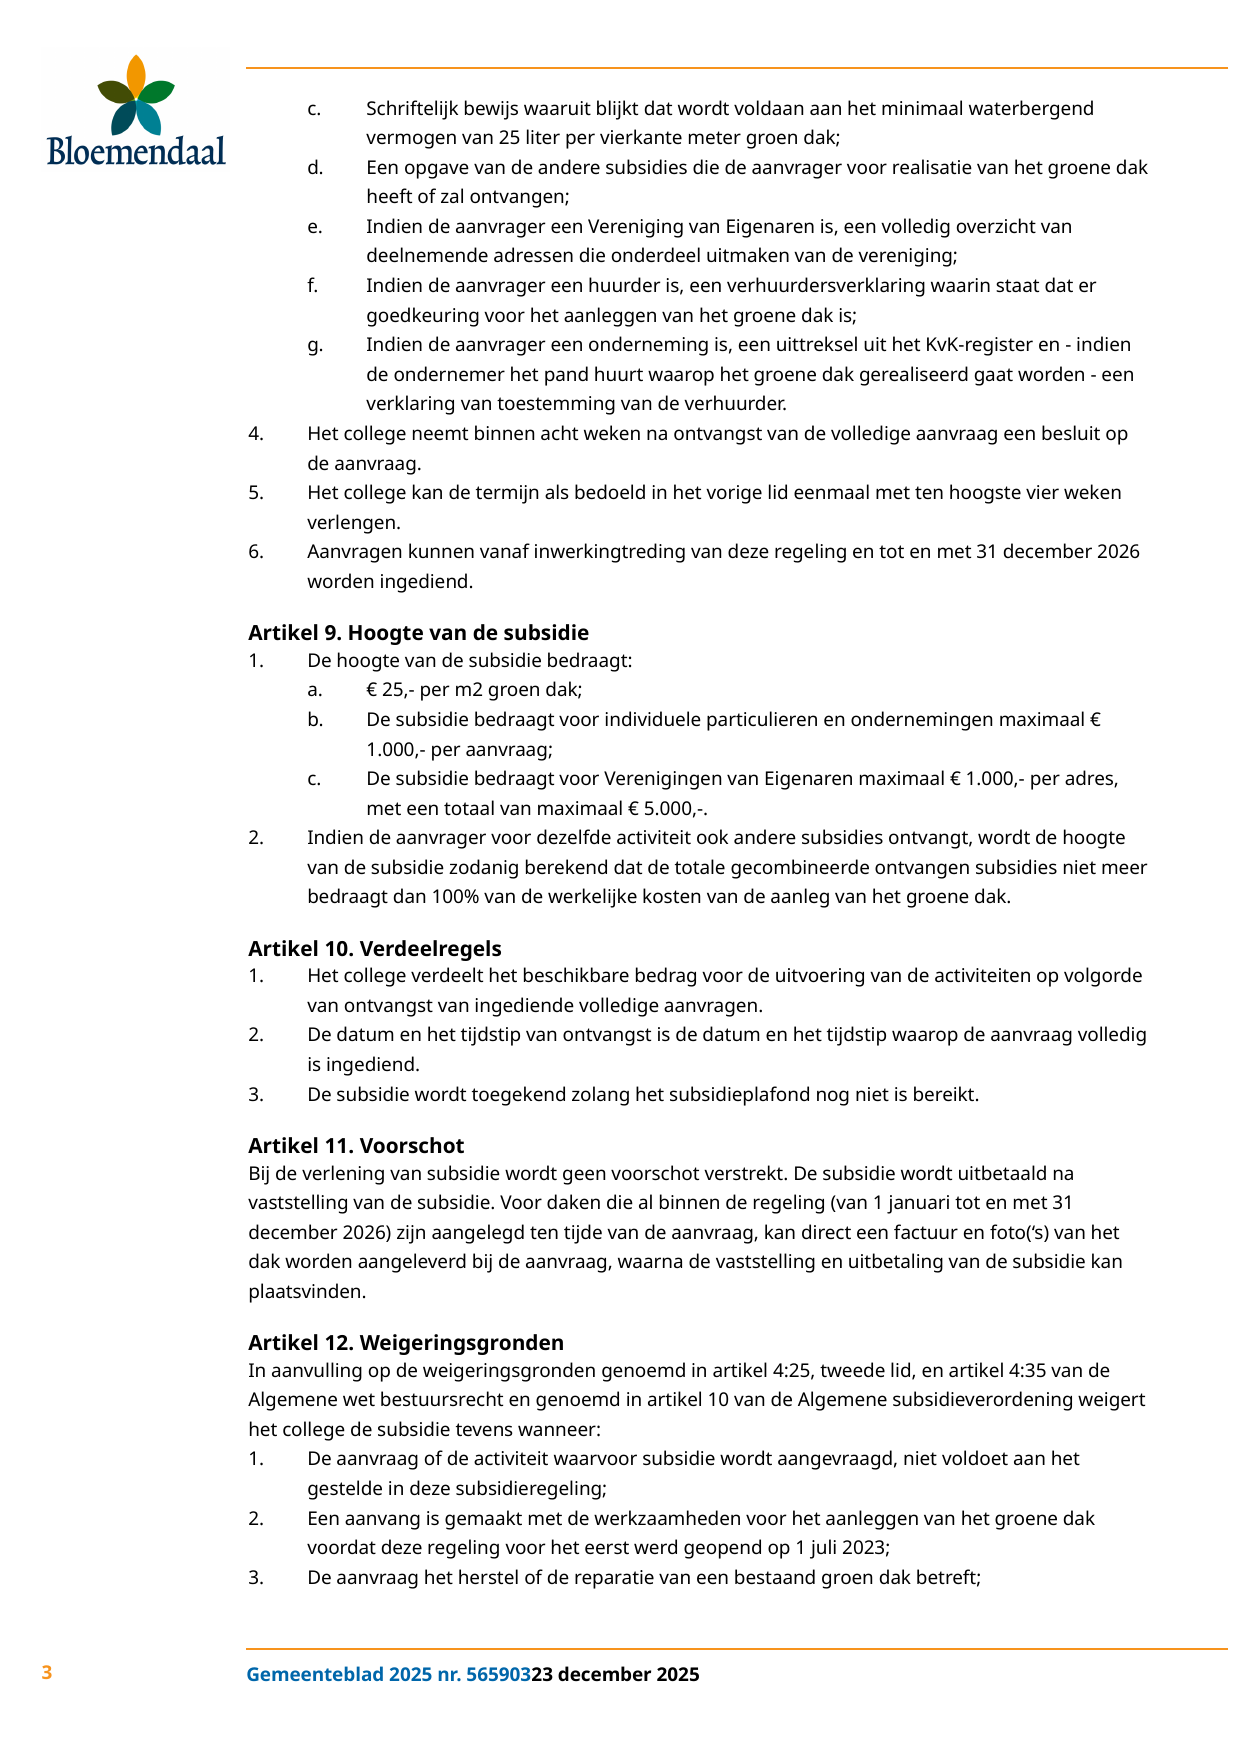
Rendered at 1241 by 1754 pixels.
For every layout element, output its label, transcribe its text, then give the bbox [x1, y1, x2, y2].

list Het college kan de termijn als bedoeld in het vorige lid eenmaal met ten hoogste vier weken verlengen. [248, 479, 1152, 535]
list De aanvraag of de activiteit waarvoor subsidie wordt aangevraagd, niet voldoet aan het gestelde in deze subsidieregeling; [248, 1446, 1152, 1501]
list De aanvraag het herstel of de reparatie van een bestaand groen dak betreft; [248, 1564, 1152, 1590]
text Artikel 10. Verdeelregels [248, 934, 1152, 962]
list Indien de aanvrager een huurder is, een verhuurdersverklaring waarin staat dat er goedkeuring voor het aanleggen van het groene dak is; [307, 272, 1152, 328]
list De subsidie wordt toegekend zolang het subsidieplafond nog niet is bereikt. [248, 1081, 1152, 1107]
list Het college verdeelt het beschikbare bedrag voor de uitvoering van de activiteiten op volgorde van ontvangst van ingediende volledige aanvragen. [248, 962, 1152, 1018]
list De subsidie bedraagt voor individuele particulieren en ondernemingen maximaal € 1.000,- per aanvraag; [307, 706, 1152, 761]
list De datum en het tijdstip van ontvangst is de datum en het tijdstip waarop de aanvraag volledig is ingediend. [248, 1022, 1152, 1077]
text In aanvulling op de weigeringsgronden genoemd in artikel 4:25, tweede lid, en artikel 4:35 van de Algemene wet bestuursrecht en genoemd in artikel 10 van de Algemene subsidieverordening weigert het college de subsidie tevens wanneer: [248, 1357, 1152, 1442]
text Artikel 9. Hoogte van de subsidie [248, 618, 1152, 647]
list De hoogte van de subsidie bedraagt: [248, 647, 1152, 673]
list Aanvragen kunnen vanaf inwerkingtreding van deze regeling en tot en met 31 december 2026 worden ingediend. [248, 538, 1152, 594]
list Indien de aanvrager een Vereniging van Eigenaren is, een volledig overzicht van deelnemende adressen die onderdeel uitmaken van de vereniging; [307, 213, 1152, 268]
text Artikel 11. Voorschot [248, 1131, 1152, 1160]
list Indien de aanvrager een onderneming is, een uittreksel uit het KvK-register en - indien de ondernemer het pand huurt waarop het groene dak gerealiseerd gaat worden - een verklaring van toestemming van de verhuurder. [307, 331, 1152, 416]
list Een opgave van de andere subsidies die de aanvrager voor realisatie van het groene dak heeft of zal ontvangen; [307, 154, 1152, 209]
list € 25,- per m2 groen dak; [307, 677, 1152, 702]
list Een aanvang is gemaakt met de werkzaamheden voor het aanleggen van het groene dak voordat deze regeling voor het eerst werd geopend op 1 juli 2023; [248, 1505, 1152, 1560]
picture [41, 47, 231, 172]
list De subsidie bedraagt voor Verenigingen van Eigenaren maximaal € 1.000,- per adres, met een totaal van maximaal € 5.000,-. [307, 765, 1152, 821]
list Schriftelijk bewijs waaruit blijkt dat wordt voldaan aan het minimaal waterbergend vermogen van 25 liter per vierkante meter groen dak; [307, 95, 1152, 150]
text Artikel 12. Weigeringsgronden [248, 1328, 1152, 1357]
list Het college neemt binnen acht weken na ontvangst van de volledige aanvraag een besluit op de aanvraag. [248, 420, 1152, 476]
list Indien de aanvrager voor dezelfde activiteit ook andere subsidies ontvangt, wordt de hoogte van de subsidie zodanig berekend dat de totale gecombineerde ontvangen subsidies niet meer bedraagt dan 100% van de werkelijke kosten van de aanleg van het groene dak. [248, 824, 1152, 909]
text Bij de verlening van subsidie wordt geen voorschot verstrekt. De subsidie wordt uitbetaald na vaststelling van de subsidie. Voor daken die al binnen de regeling (van 1 januari tot en met 31 december 2026) zijn aangelegd ten tijde van de aanvraag, kan direct een factuur en foto(‘s) van het dak worden aangeleverd bij de aanvraag, waarna de vaststelling en uitbetaling van de subsidie kan plaatsvinden. [248, 1160, 1152, 1304]
